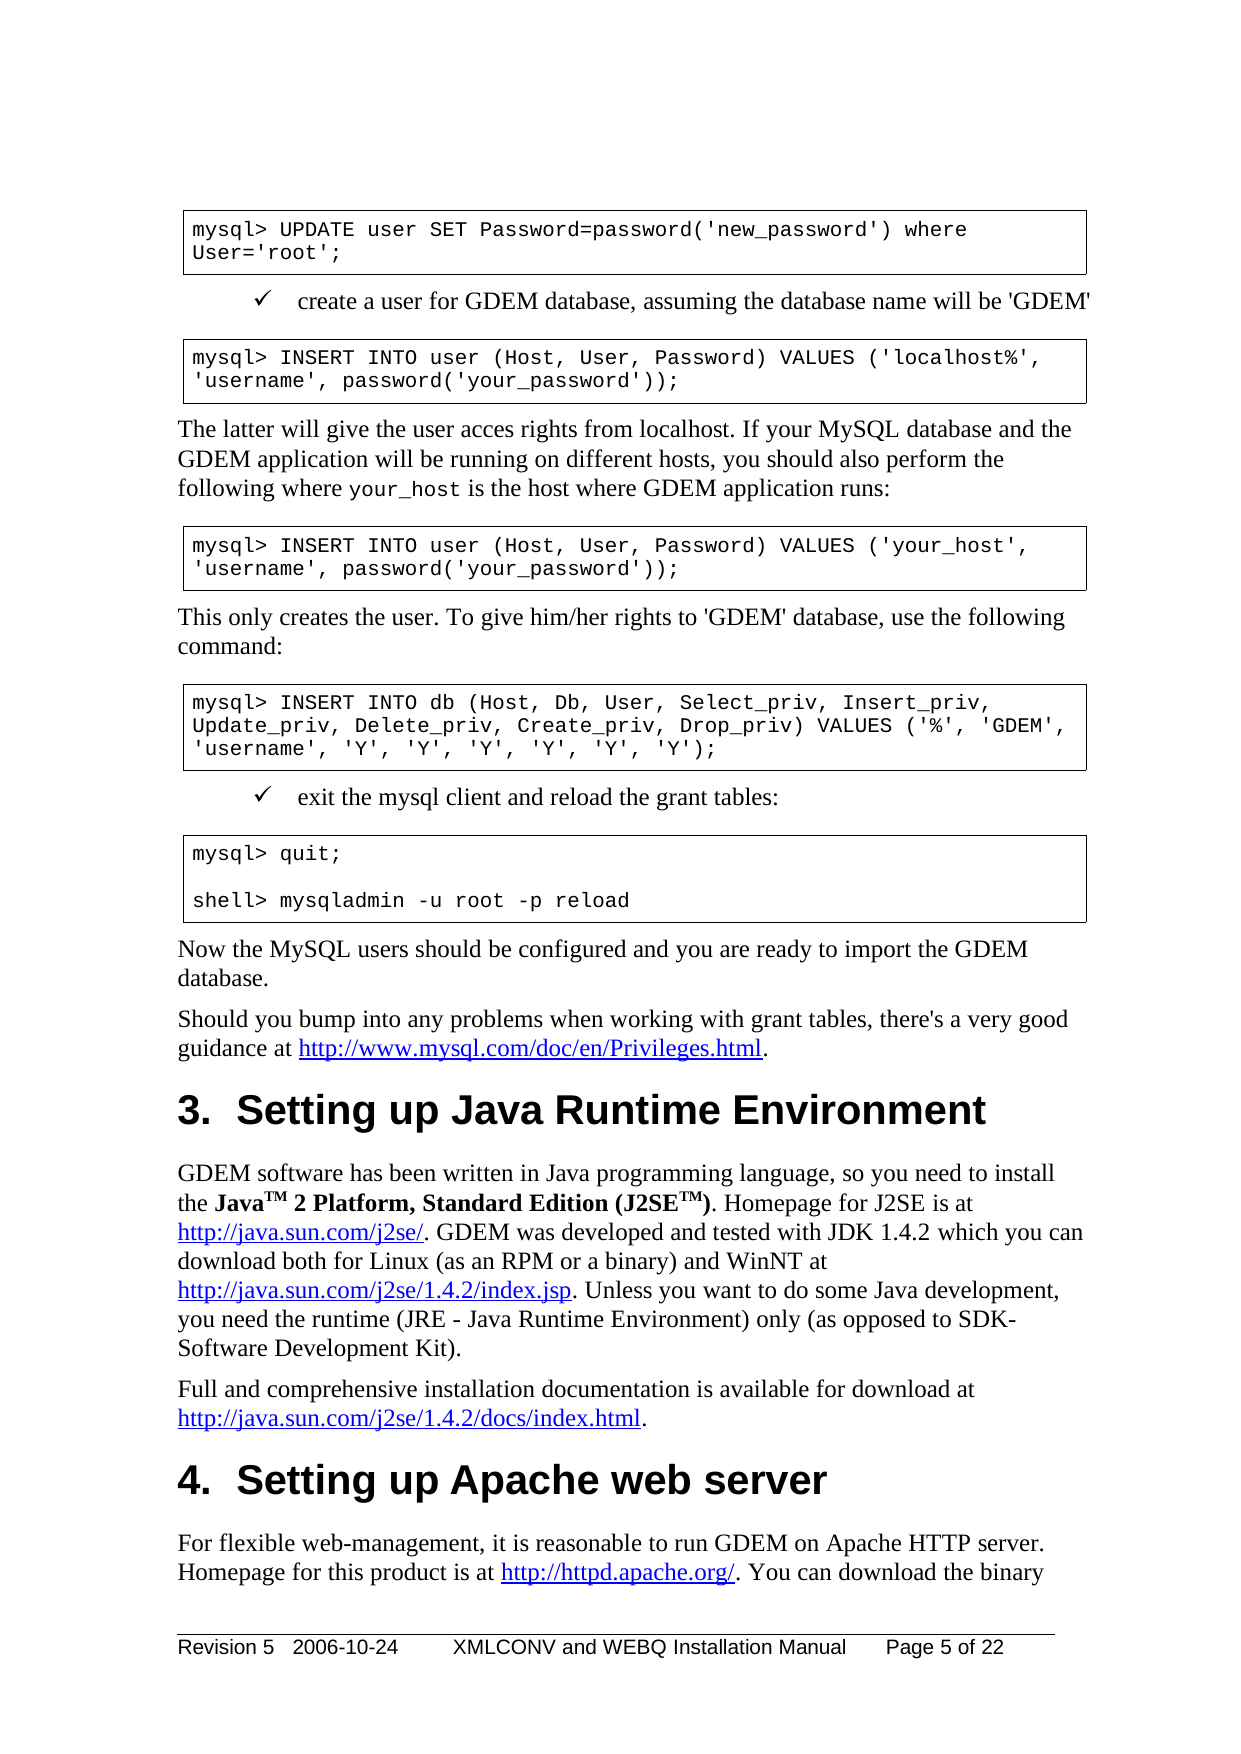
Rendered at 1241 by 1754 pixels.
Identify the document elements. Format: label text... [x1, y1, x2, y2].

text mysql> INSERT INTO db (Host, Db, User, Select_priv, Insert_priv, Update_priv, Delete_priv, Create_priv, Drop_priv) VALUES ('%', 'GDEM', 'username', 'Y', 'Y', 'Y', 'Y', 'Y', 'Y'); [184, 685, 1086, 770]
text mysql> UPDATE user SET Password=password('new_password') where User='root'; [184, 211, 1086, 274]
text GDEM software has been written in Java programming language, so you need to install the JavaTM 2 Platform, Standard Edition (J2SETM). Homepage for J2SE is at http://java.sun.com/j2se/. GDEM was developed and tested with JDK 1.4.2 which you can download both for Linux (as an RPM or a binary) and WinNT at http://java.sun.com/j2se/1.4.2/index.jsp. Unless you want to do some Java development, you need the runtime (JRE - Java Runtime Environment) only (as opposed to SDK- Software Development Kit). [177, 1158, 1092, 1362]
text The latter will give the user acces rights from localhost. If your MySQL database and the GDEM application will be running on different hosts, you should also perform the following where your_host is the host where GDEM application runs: [177, 414, 1092, 502]
list exit the mysql client and reload the grant tables: [252, 782, 1092, 811]
text shell> mysqladmin -u root -p reload [184, 881, 1086, 922]
text This only creates the user. To give him/her rights to 'GDEM' database, use the following command: [177, 602, 1092, 660]
subtitle Setting up Apache web server [177, 1455, 1092, 1503]
text Now the MySQL users should be configured and you are ready to import the GDEM database. [177, 934, 1092, 992]
list create a user for GDEM database, assuming the database name will be 'GDEM' [252, 286, 1092, 315]
text mysql> quit; [184, 836, 1086, 867]
text Full and comprehensive installation documentation is available for download at http://java.sun.com/j2se/1.4.2/docs/index.html. [177, 1373, 1092, 1432]
text Should you bump into any problems when working with grant tables, there's a very good guidance at http://www.mysql.com/doc/en/Privileges.html. [177, 1004, 1092, 1062]
text For flexible web-management, it is reasonable to run GDEM on Apache HTTP server. Homepage for this product is at http://httpd.apache.org/. You can download the binary [177, 1528, 1092, 1586]
subtitle Setting up Java Runtime Environment [177, 1086, 1092, 1133]
text mysql> INSERT INTO user (Host, User, Password) VALUES ('your_host', 'username', password('your_password')); [184, 527, 1086, 590]
text mysql> INSERT INTO user (Host, User, Password) VALUES ('localhost%', 'username', password('your_password')); [184, 340, 1086, 403]
